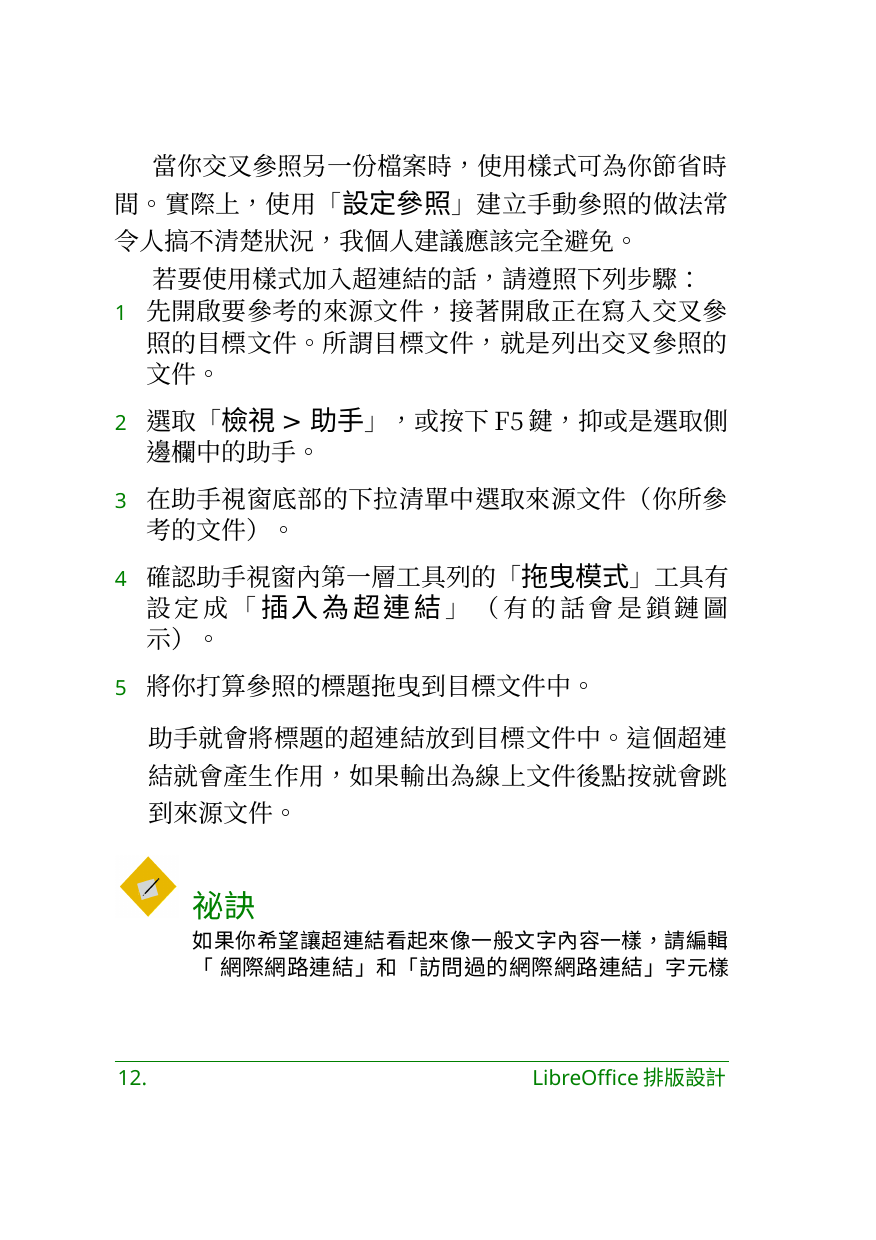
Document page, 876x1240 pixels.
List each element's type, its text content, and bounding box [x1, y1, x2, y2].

text 如果你希望讓超連結看起來像一般文字內容一樣，請編輯「 網際網路連結」和「訪問過的網際網路連結」字元樣 [193, 927, 729, 981]
picture [115, 855, 179, 918]
list 確認助手視窗內第一層工具列的「拖曳模式」工具有設定成「插入為超連結」（有的話會是鎖鏈圖示）。 [114, 561, 729, 655]
list 選取「檢視 > 助手」，或按下F5鍵，抑或是選取側邊欄中的助手。 [114, 405, 729, 468]
list 將你打算參照的標題拖曳到目標文件中。 [114, 671, 729, 702]
text 助手就會將標題的超連結放到目標文件中。這個超連結就會產生作用，如果輸出為線上文件後點按就會跳到來源文件。 [148, 718, 729, 830]
list 在助手視窗底部的下拉清單中選取來源文件（你所參考的文件）。 [114, 483, 729, 546]
text 當你交叉參照另一份檔案時，使用樣式可為你節省時間。實際上，使用「設定參照」建立手動參照的做法常令人搞不清楚狀況，我個人建議應該完全避免。 [114, 146, 729, 258]
text 若要使用樣式加入超連結的話，請遵照下列步驟： [114, 258, 729, 296]
list 先開啟要參考的來源文件，接著開啟正在寫入交叉參照的目標文件。所謂目標文件，就是列出交叉參照的文件。 [114, 296, 729, 389]
list 祕訣 [114, 854, 729, 927]
